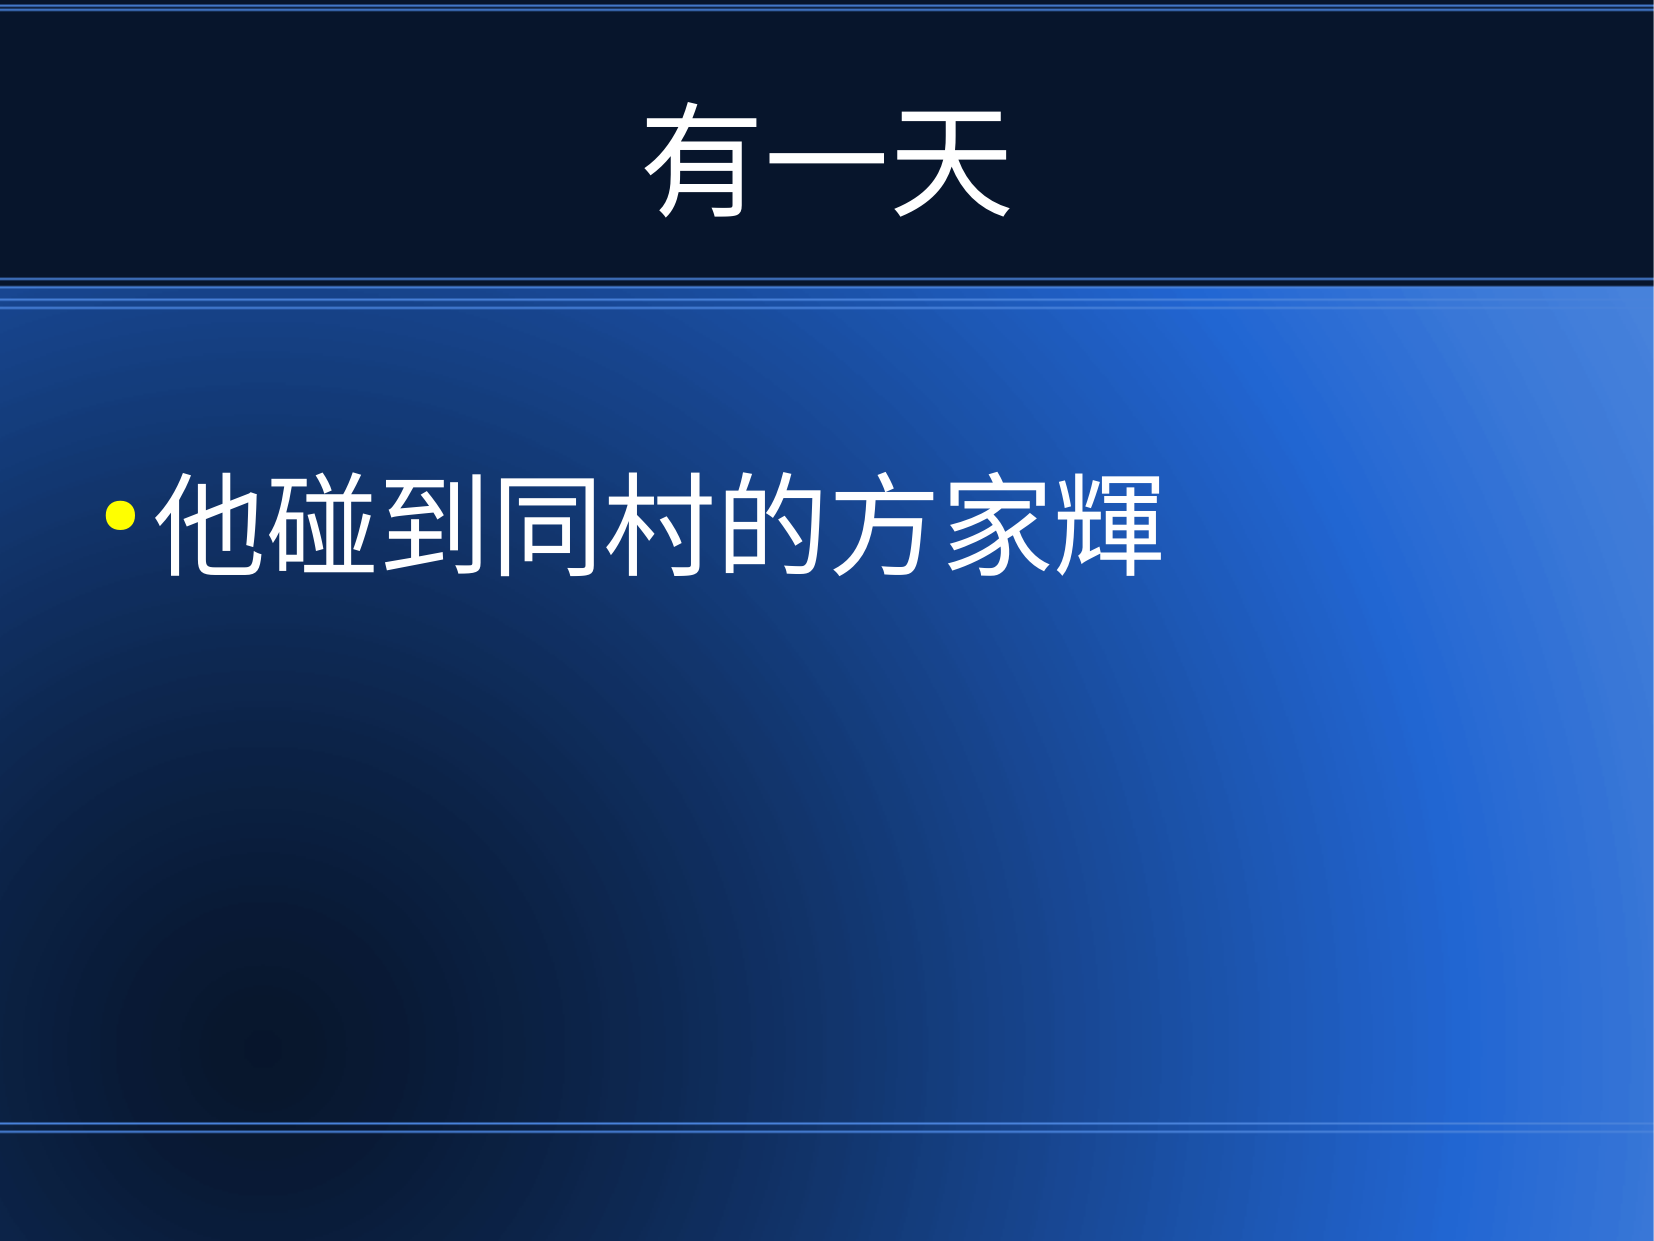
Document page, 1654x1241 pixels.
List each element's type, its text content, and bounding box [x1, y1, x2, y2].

picture [0, 0, 1654, 1241]
title 有一天 [82, 49, 1571, 257]
list 他碰到同村的方家輝 [82, 355, 1571, 1241]
